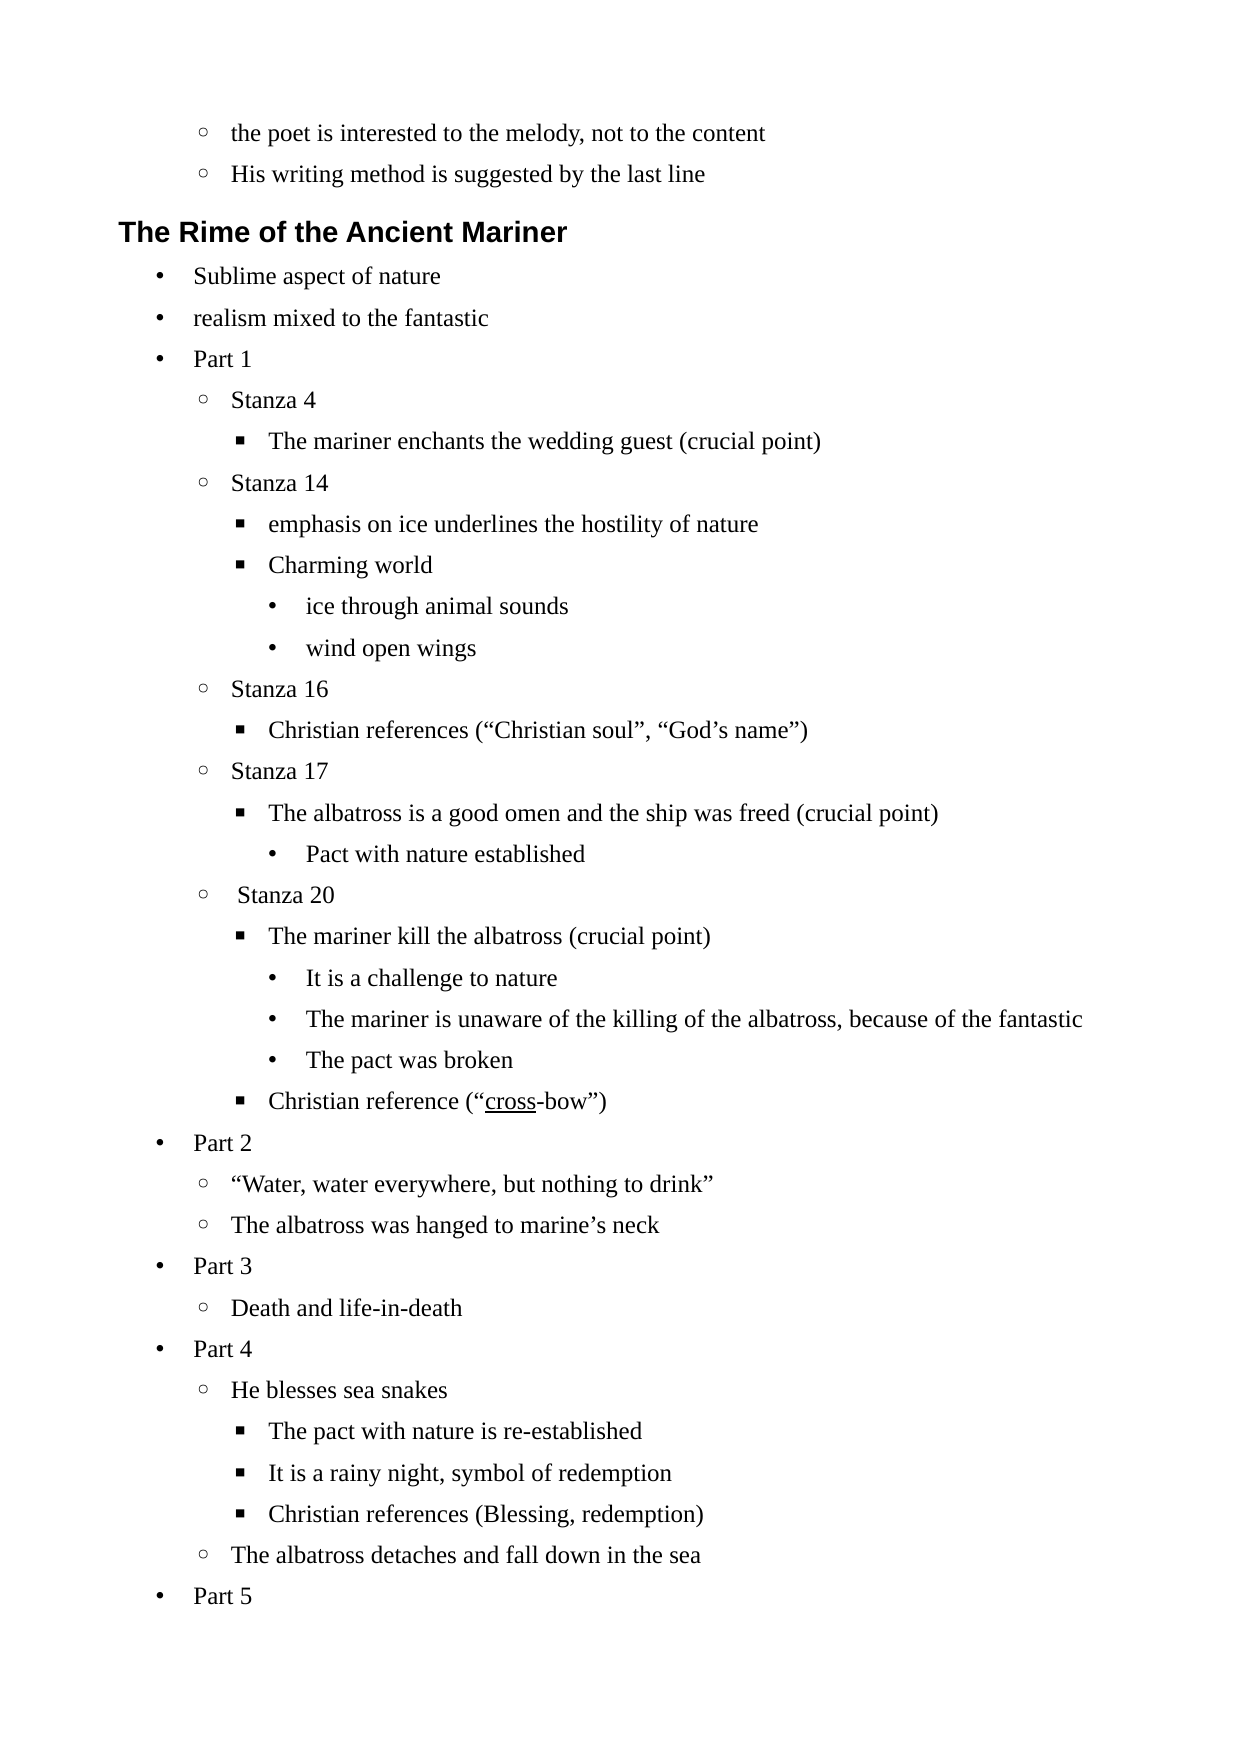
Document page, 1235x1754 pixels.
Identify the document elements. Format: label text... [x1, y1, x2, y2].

list Charming world [231, 550, 1116, 579]
list wind open wings [268, 633, 1116, 661]
list Part 5 [156, 1581, 1116, 1610]
list emphasis on ice underlines the hostility of nature [231, 509, 1116, 538]
list Stanza 16 [193, 674, 1116, 703]
list Stanza 20 [193, 880, 1116, 909]
list It is a challenge to nature [268, 963, 1116, 991]
list The mariner kill the albatross (crucial point) [231, 921, 1116, 950]
list “Water, water everywhere, but nothing to drink” [193, 1169, 1116, 1198]
list Part 3 [156, 1251, 1116, 1280]
list The albatross was hanged to marine’s neck [193, 1210, 1116, 1239]
subtitle The Rime of the Ancient Mariner [118, 215, 1116, 249]
list Part 4 [156, 1334, 1116, 1363]
list The pact was broken [268, 1045, 1116, 1074]
list The albatross detaches and fall down in the sea [193, 1540, 1116, 1569]
list Death and life-in-death [193, 1293, 1116, 1321]
list His writing method is suggested by the last line [193, 159, 1116, 188]
list Stanza 14 [193, 468, 1116, 496]
list The mariner is unaware of the killing of the albatross, because of the fantastic [268, 1004, 1116, 1033]
list Stanza 4 [193, 385, 1116, 414]
list realism mixed to the fantastic [156, 303, 1116, 331]
list The mariner enchants the wedding guest (crucial point) [231, 426, 1116, 455]
list Christian references (“Christian soul”, “God’s name”) [231, 715, 1116, 744]
list the poet is interested to the melody, not to the content [193, 118, 1116, 147]
list Pact with nature established [268, 839, 1116, 868]
list Christian references (Blessing, redemption) [231, 1499, 1116, 1528]
list Part 1 [156, 344, 1116, 373]
list Christian reference (“cross-bow”) [231, 1086, 1116, 1115]
list The albatross is a good omen and the ship was freed (crucial point) [231, 798, 1116, 826]
list Sublime aspect of nature [156, 261, 1116, 290]
list Stanza 17 [193, 756, 1116, 785]
list It is a rainy night, symbol of redemption [231, 1458, 1116, 1486]
list Part 2 [156, 1128, 1116, 1156]
list The pact with nature is re-established [231, 1416, 1116, 1445]
list ice through animal sounds [268, 591, 1116, 620]
list He blesses sea snakes [193, 1375, 1116, 1404]
